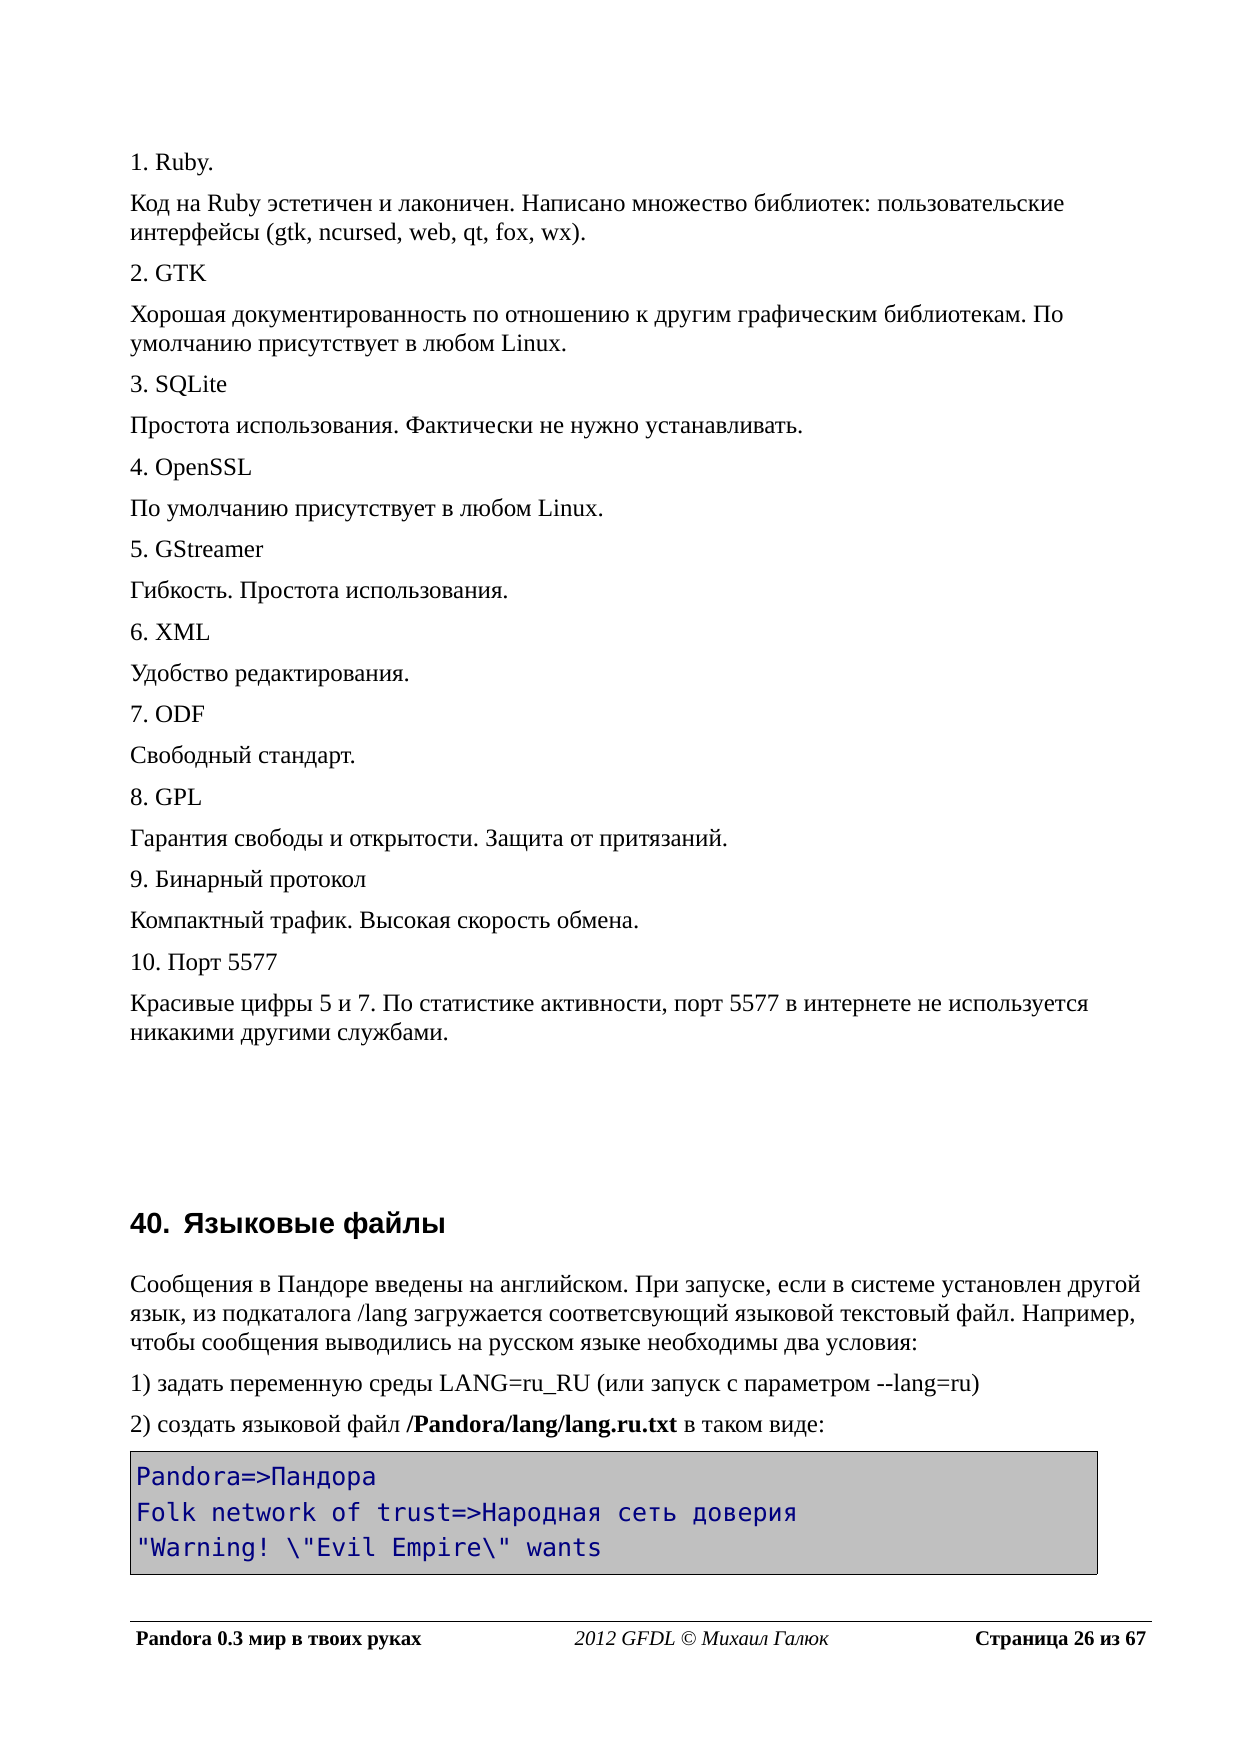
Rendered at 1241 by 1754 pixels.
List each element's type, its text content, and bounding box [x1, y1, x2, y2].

text 4. OpenSSL [130, 452, 1152, 481]
text 3. SQLite [130, 369, 1152, 398]
text Код на Ruby эстетичен и лаконичен. Написано множество библиотек: пользовательские интерфейсы (gtk, ncursed, web, qt, fox, wx). [130, 188, 1152, 246]
text 5. GStreamer [130, 534, 1152, 563]
text 1. Ruby. [130, 147, 1152, 176]
text Гибкость. Простота использования. [130, 576, 1152, 604]
text Простота использования. Фактически не нужно устанавливать. [130, 411, 1152, 439]
text 8. GPL [130, 782, 1152, 811]
text 6. XML [130, 617, 1152, 646]
text По умолчанию присутствует в любом Linux. [130, 493, 1152, 522]
text Хорошая документированность по отношению к другим графическим библиотекам. По умолчанию присутствует в любом Linux. [130, 299, 1152, 357]
text Красивые цифры 5 и 7. По статистике активности, порт 5577 в интернете не используется никакими другими службами. [130, 988, 1152, 1046]
text Сообщения в Пандоре введены на английском. При запуске, если в системе установлен другой язык, из подкаталога /lang загружается соответсвующий языковой текстовый файл. Например, чтобы сообщения выводились на русском языке необходимы два условия: [130, 1269, 1152, 1356]
text Удобство редактирования. [130, 658, 1152, 687]
text Свободный стандарт. [130, 741, 1152, 769]
text 1) задать переменную среды LANG=ru_RU (или запуск с параметром --lang=ru) [130, 1368, 1152, 1397]
text 9. Бинарный протокол [130, 864, 1152, 893]
text 10. Порт 5577 [130, 947, 1152, 976]
text Гарантия свободы и открытости. Защита от притязаний. [130, 823, 1152, 852]
text 2) создать языковой файл /Pandora/lang/lang.ru.txt в таком виде: [130, 1409, 1152, 1438]
text Компактный трафик. Высокая скорость обмена. [130, 906, 1152, 934]
text 2. GTK [130, 258, 1152, 287]
subtitle Языковые файлы [130, 1206, 1152, 1239]
text 7. ODF [130, 699, 1152, 728]
table_header Pandora=>Пандора Folk network of trust=>Народная сеть доверия "Warning! \"Evil Empire\" wants [131, 1452, 1097, 1574]
